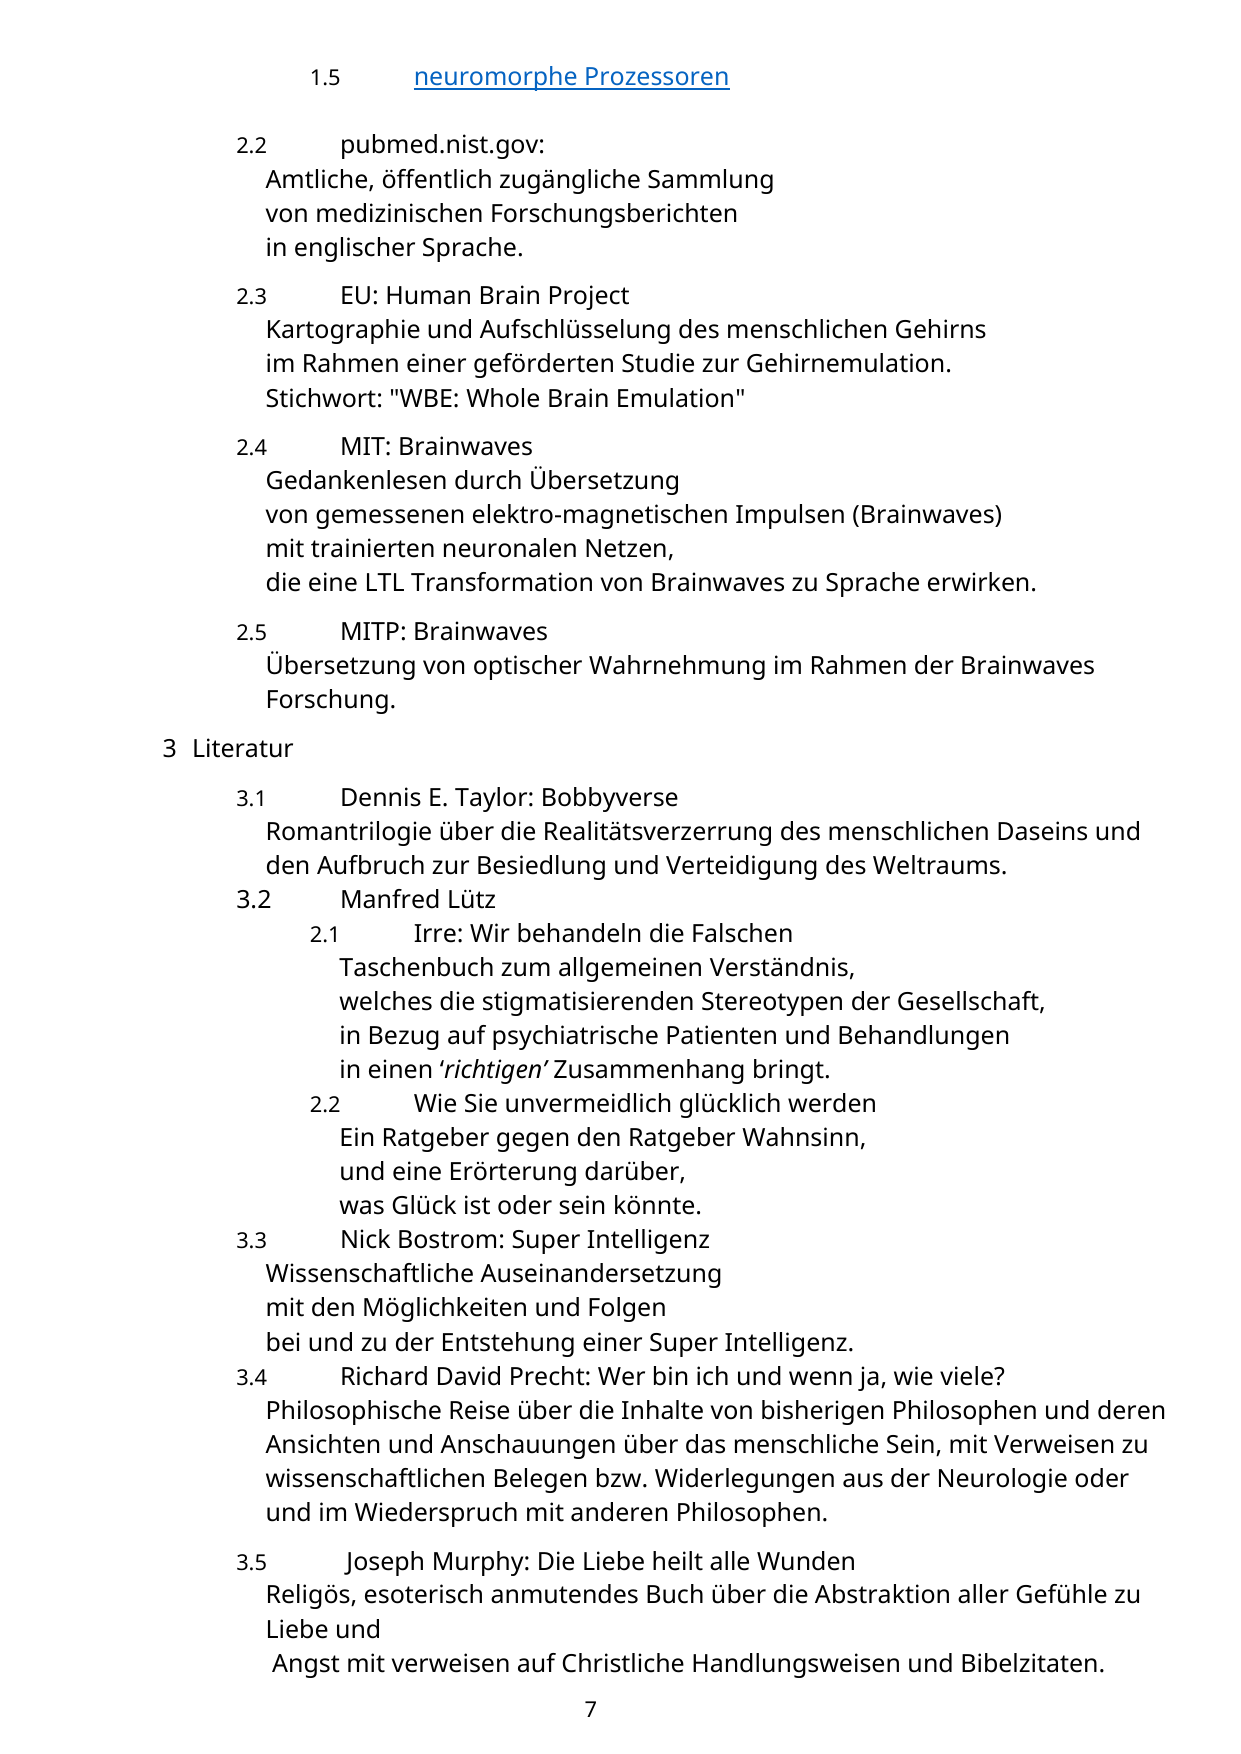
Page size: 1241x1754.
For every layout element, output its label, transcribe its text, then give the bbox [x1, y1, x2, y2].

list Manfred Lütz [236, 881, 1181, 915]
list Richard David Precht: Wer bin ich und wenn ja, wie viele? Philosophische Reise über die Inhalte von bisherigen Philosophen und deren Ansichten und Anschauungen über das menschliche Sein, mit Verweisen zu wissenschaftlichen Belegen bzw. Widerlegungen aus der Neurologie oder und im Wiederspruch mit anderen Philosophen. [236, 1358, 1181, 1528]
list Irre: Wir behandeln die Falschen Taschenbuch zum allgemeinen Verständnis, welches die stigmatisierenden Stereotypen der Gesellschaft, in Bezug auf psychiatrische Patienten und Behandlungen in einen ‘richtigen’ Zusammenhang bringt. [309, 915, 1181, 1086]
list EU: Human Brain Project Kartographie und Aufschlüsselung des menschlichen Gehirns im Rahmen einer geförderten Studie zur Gehirnemulation. Stichwort: "WBE: Whole Brain Emulation" [236, 278, 1181, 414]
list Wie Sie unvermeidlich glücklich werden Ein Ratgeber gegen den Ratgeber Wahnsinn, und eine Erörterung darüber, was Glück ist oder sein könnte. [309, 1086, 1181, 1222]
list MITP: Brainwaves Übersetzung von optischer Wahrnehmung im Rahmen der Brainwaves Forschung. [236, 614, 1181, 716]
list MIT: Brainwaves Gedankenlesen durch Übersetzung von gemessenen elektro-magnetischen Impulsen (Brainwaves) mit trainierten neuronalen Netzen, die eine LTL Transformation von Brainwaves zu Sprache erwirken. [236, 429, 1181, 599]
list pubmed.nist.gov: Amtliche, öffentlich zugängliche Sammlung von medizinischen Forschungsberichten in englischer Sprache. [236, 127, 1181, 263]
list neuromorphe Prozessoren [309, 59, 1181, 93]
list Nick Bostrom: Super Intelligenz Wissenschaftliche Auseinandersetzung mit den Möglichkeiten und Folgen bei und zu der Entstehung einer Super Intelligenz. [236, 1222, 1181, 1358]
list Dennis E. Taylor: Bobbyverse Romantrilogie über die Realitätsverzerrung des menschlichen Daseins und den Aufbruch zur Besiedlung und Verteidigung des Weltraums. [236, 779, 1181, 881]
list Literatur [162, 731, 1181, 764]
list Joseph Murphy: Die Liebe heilt alle Wunden Religös, esoterisch anmutendes Buch über die Abstraktion aller Gefühle zu Liebe und Angst mit verweisen auf Christliche Handlungsweisen und Bibelzitaten. [236, 1543, 1181, 1679]
